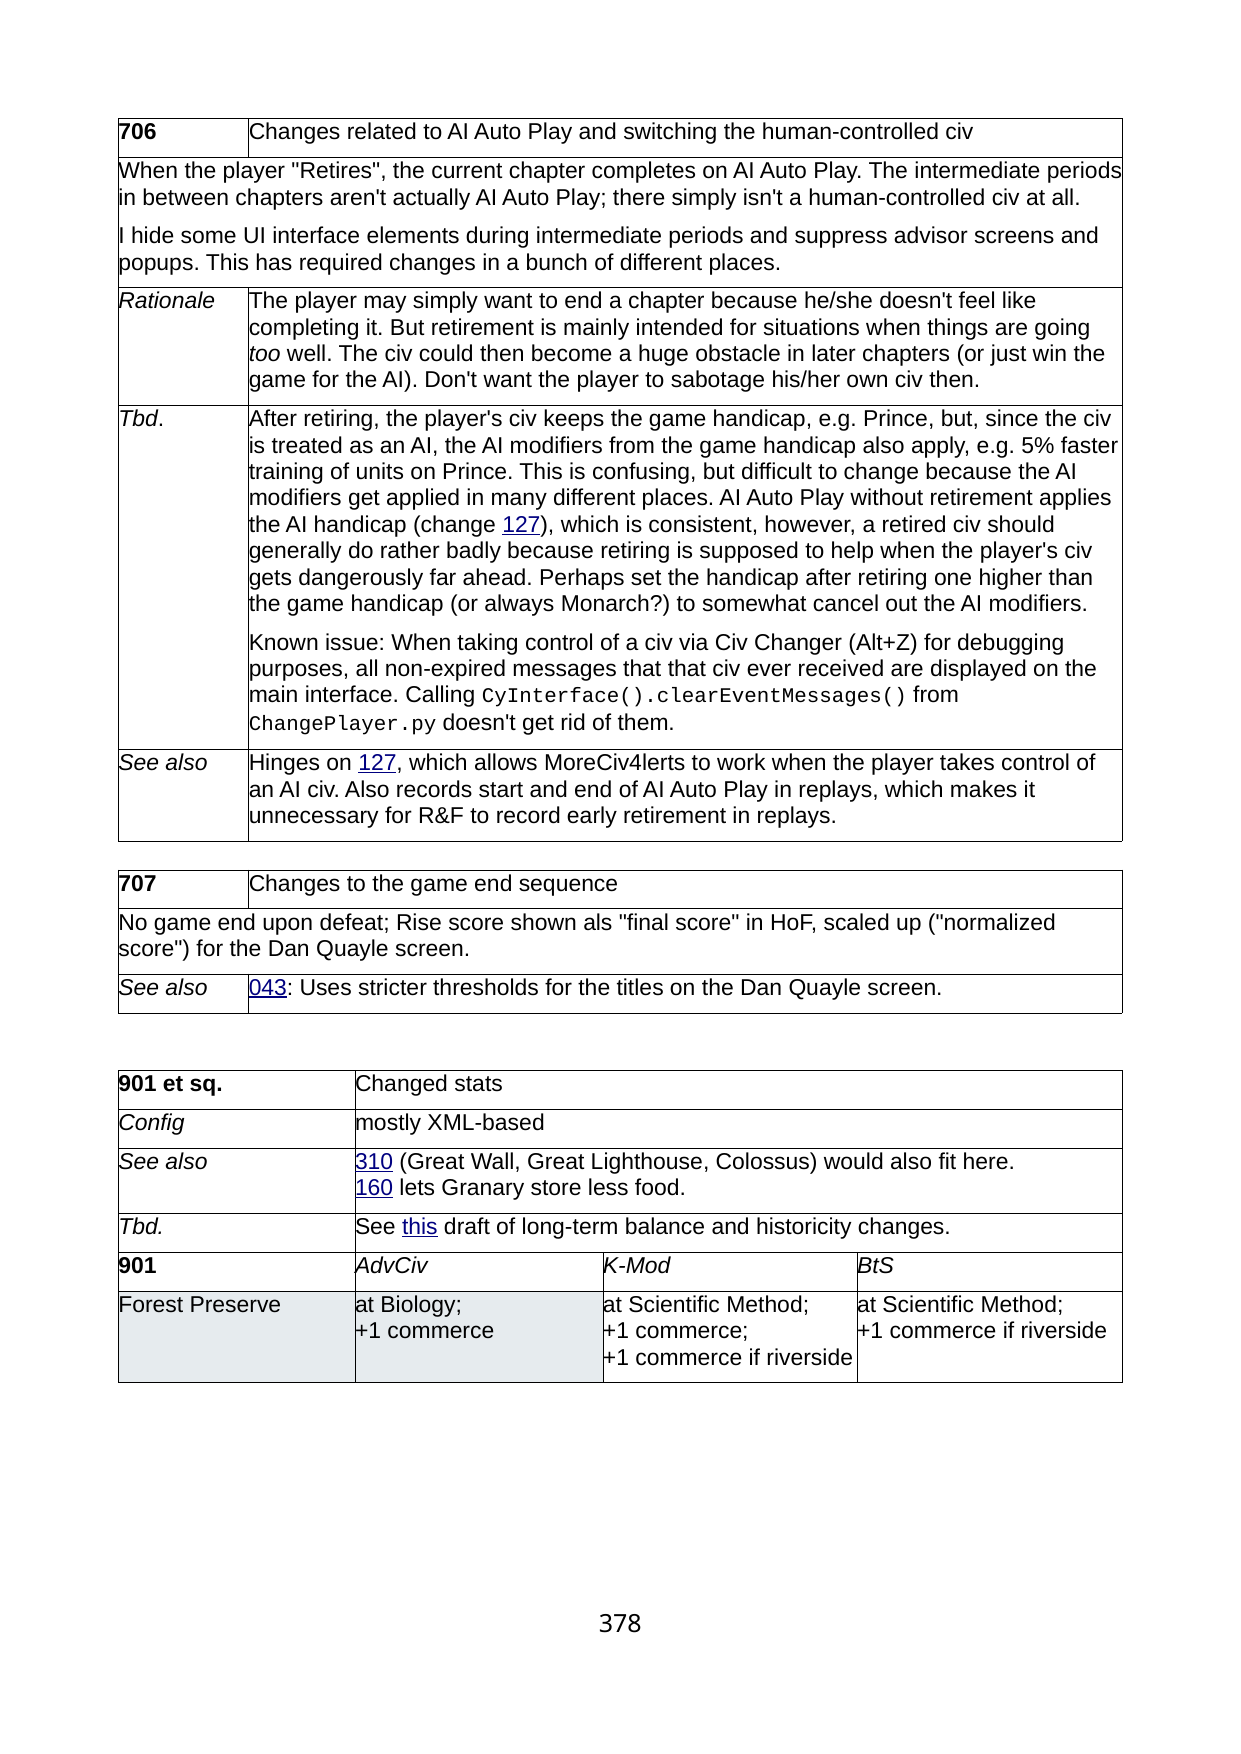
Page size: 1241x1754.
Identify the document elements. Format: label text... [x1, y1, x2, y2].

table_header 901 et sq. [119, 1071, 355, 1109]
table_cell 901 [119, 1253, 355, 1291]
table_cell K-Mod [604, 1253, 857, 1291]
table_cell After retiring, the player's civ keeps the game handicap, e.g. Prince, but, since the civ is treated as an AI, the AI modifiers from the game handicap also apply, e.g. 5% faster training of units on Prince. This is confusing, but difficult to change because the AI modifiers get applied in many different places. AI Auto Play without retirement applies the AI handicap (change 127), which is consistent, however, a retired civ should generally do rather badly because retiring is supposed to help when the player's civ gets dangerously far ahead. Perhaps set the handicap after retiring one higher than the game handicap (or always Monarch?) to somewhat cancel out the AI modifiers. Known issue: When taking control of a civ via Civ Changer (Alt+Z) for debugging purposes, all non-expired messages that that civ ever received are displayed on the main interface. Calling CyInterface().clearEventMessages() from ChangePlayer.py doesn't get rid of them. [249, 406, 1122, 749]
table_cell Hinges on 127, which allows MoreCiv4lerts to work when the player takes control of an AI civ. Also records start and end of AI Auto Play in replays, which makes it unnecessary for R&F to record early retirement in replays. [249, 750, 1122, 841]
table_cell Config [119, 1110, 355, 1148]
table_cell at Biology; +1 commerce [356, 1292, 603, 1382]
table_cell at Scientific Method; +1 commerce; +1 commerce if riverside [604, 1292, 857, 1382]
table_cell See also [119, 975, 248, 1012]
table_cell 310 (Great Wall, Great Lighthouse, Colossus) would also fit here. 160 lets Granary store less food. [356, 1149, 1122, 1213]
table_cell Forest Preserve [119, 1292, 355, 1382]
table_cell When the player "Retires", the current chapter completes on AI Auto Play. The intermediate periods in between chapters aren't actually AI Auto Play; there simply isn't a human-controlled civ at all. I hide some UI interface elements during intermediate periods and suppress advisor screens and popups. This has required changes in a bunch of different places. [119, 158, 1122, 287]
table_cell Tbd. [119, 406, 248, 749]
table_header 707 [119, 871, 248, 908]
table_cell AdvCiv [356, 1253, 603, 1291]
table_header Changed stats [356, 1071, 1122, 1109]
table_cell 043: Uses stricter thresholds for the titles on the Dan Quayle screen. [249, 975, 1122, 1012]
table_cell See also [119, 750, 248, 841]
table_cell See this draft of long-term balance and historicity changes. [356, 1214, 1122, 1252]
table_header 706 [119, 119, 248, 157]
table_header Changes related to AI Auto Play and switching the human-controlled civ [249, 119, 1122, 157]
table_cell mostly XML-based [356, 1110, 1122, 1148]
table_cell The player may simply want to end a chapter because he/she doesn't feel like completing it. But retirement is mainly intended for situations when things are going too well. The civ could then become a huge obstacle in later chapters (or just win the game for the AI). Don't want the player to sabotage his/her own civ then. [249, 288, 1122, 405]
table_cell Rationale [119, 288, 248, 405]
table_header Changes to the game end sequence [249, 871, 1122, 908]
table_cell BtS [858, 1253, 1122, 1291]
table_cell Tbd. [119, 1214, 355, 1252]
table_cell at Scientific Method; +1 commerce if riverside [858, 1292, 1122, 1382]
table_cell See also [119, 1149, 355, 1213]
table_cell No game end upon defeat; Rise score shown als "final score" in HoF, scaled up ("normalized score") for the Dan Quayle screen. [119, 909, 1122, 973]
